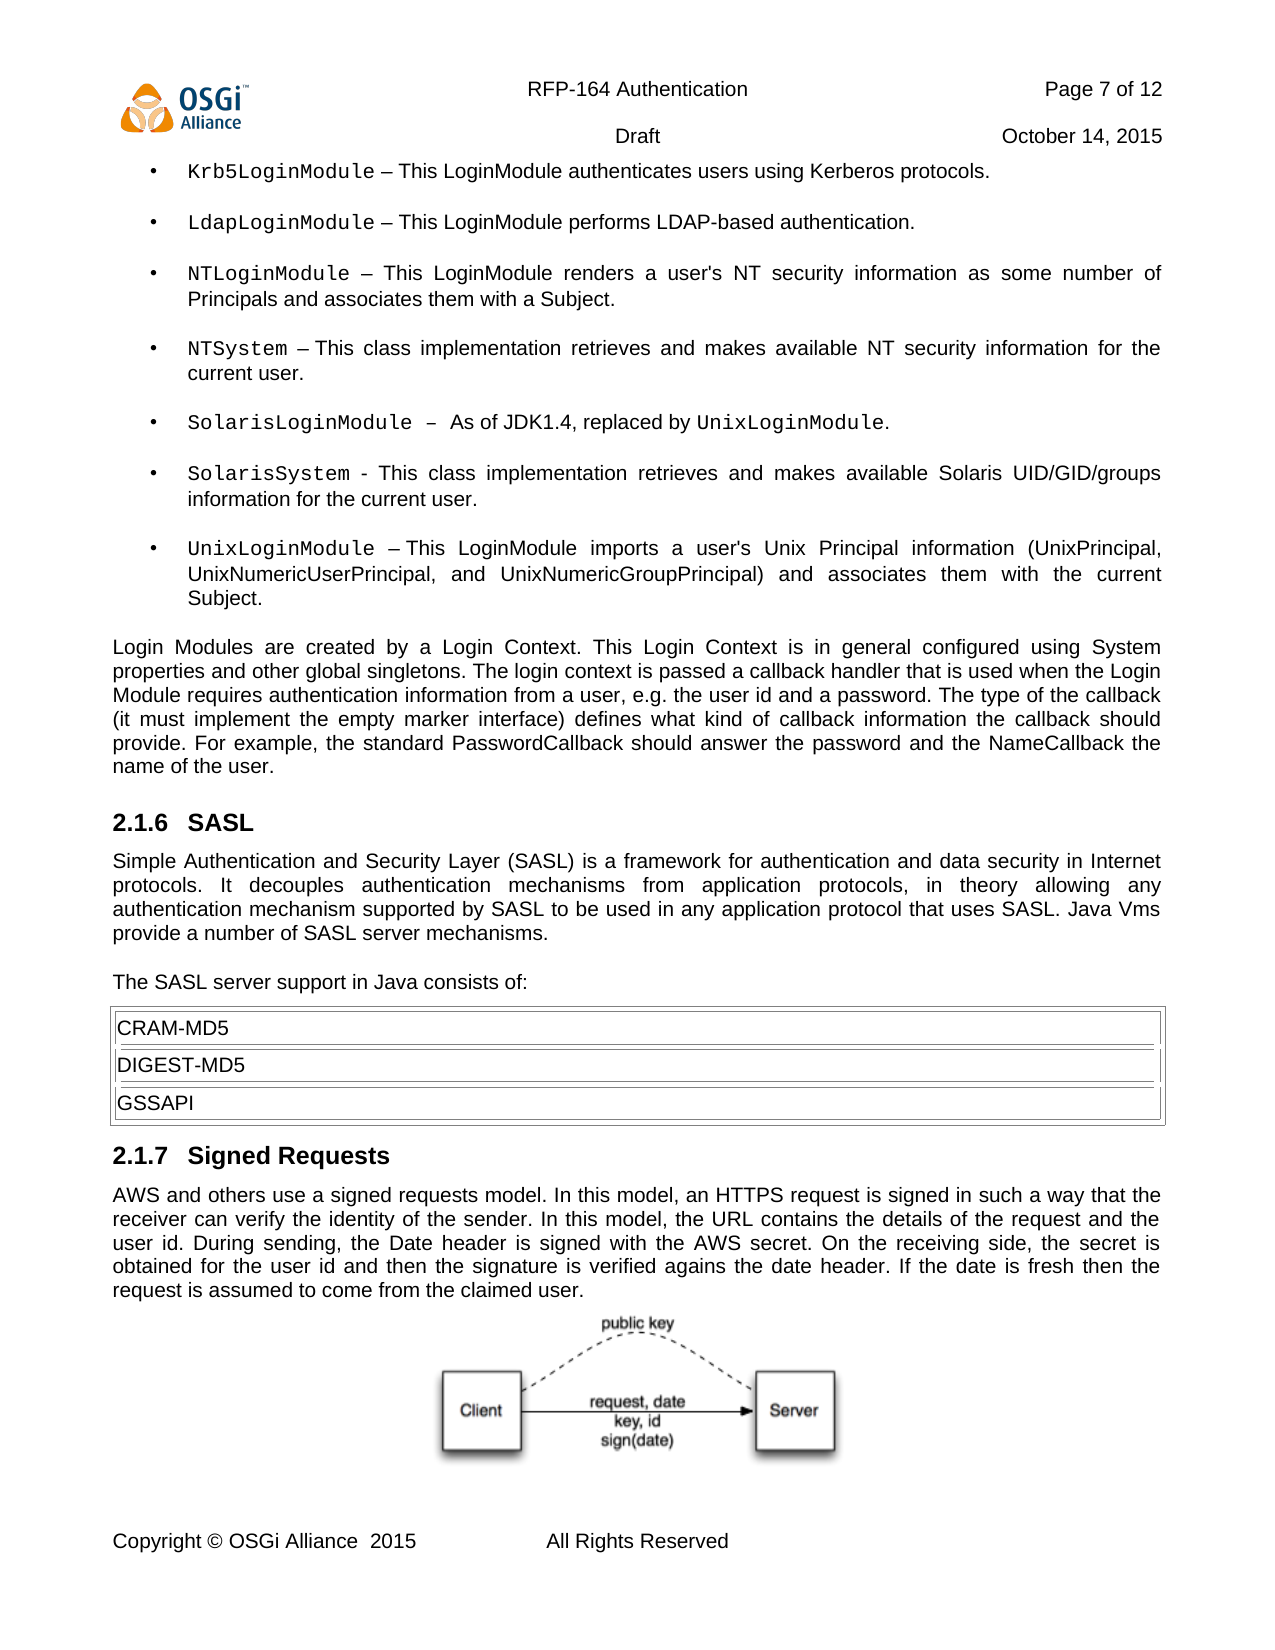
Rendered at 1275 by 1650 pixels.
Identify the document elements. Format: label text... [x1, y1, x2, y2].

text AWS and others use a signed requests model. In this model, an HTTPS request is signed in such a way that the receiver can verify the identity of the sender. In this model, the URL contains the details of the request and the user id. During sending, the Date header is signed with the AWS secret. On the receiving side, the secret is obtained for the user id and then the signature is verified agains the date header. If the date is fresh then the request is assumed to come from the claimed user. [112, 1182, 1162, 1302]
table_cell DIGEST-MD5 [113, 1044, 1162, 1081]
text Login Modules are created by a Login Context. This Login Context is in general configured using System properties and other global singletons. The login context is passed a callback handler that is used when the Login Module requires authentication information from a user, e.g. the user id and a password. The type of the callback (it must implement the empty marker interface) defines what kind of callback information the callback should provide. For example, the standard PasswordCallback should answer the password and the NameCallback the name of the user. [112, 634, 1162, 778]
subtitle Signed Requests [112, 1141, 1162, 1170]
table_header CRAM-MD5 [113, 1007, 1162, 1044]
list SolarisLoginModule – As of JDK1.4, replaced by UnixLoginModule. [150, 410, 1162, 436]
list SolarisSystem - This class implementation retrieves and makes available Solaris UID/GID/groups information for the current user. [150, 461, 1162, 511]
picture [113, 76, 257, 140]
list UnixLoginModule – This LoginModule imports a user's Unix Principal information (UnixPrincipal, UnixNumericUserPrincipal, and UnixNumericGroupPrincipal) and associates them with the current Subject. [150, 536, 1162, 609]
list NTSystem – This class implementation retrieves and makes available NT security information for the current user. [150, 335, 1162, 385]
list Krb5LoginModule – This LoginModule authenticates users using Kerberos protocols. [150, 159, 1162, 185]
list NTLoginModule – This LoginModule renders a user's NT security information as some number of Principals and associates them with a Subject. [150, 261, 1162, 310]
table_cell GSSAPI [113, 1081, 1162, 1119]
picture [427, 1314, 848, 1471]
text The SASL server support in Java consists of: [112, 969, 1162, 993]
list LdapLoginModule – This LoginModule performs LDAP-based authentication. [150, 210, 1162, 236]
text Simple Authentication and Security Layer (SASL) is a framework for authentication and data security in Internet protocols. It decouples authentication mechanisms from application protocols, in theory allowing any authentication mechanism supported by SASL to be used in any application protocol that uses SASL. Java Vms provide a number of SASL server mechanisms. [112, 849, 1162, 944]
subtitle SASL [112, 807, 1162, 836]
